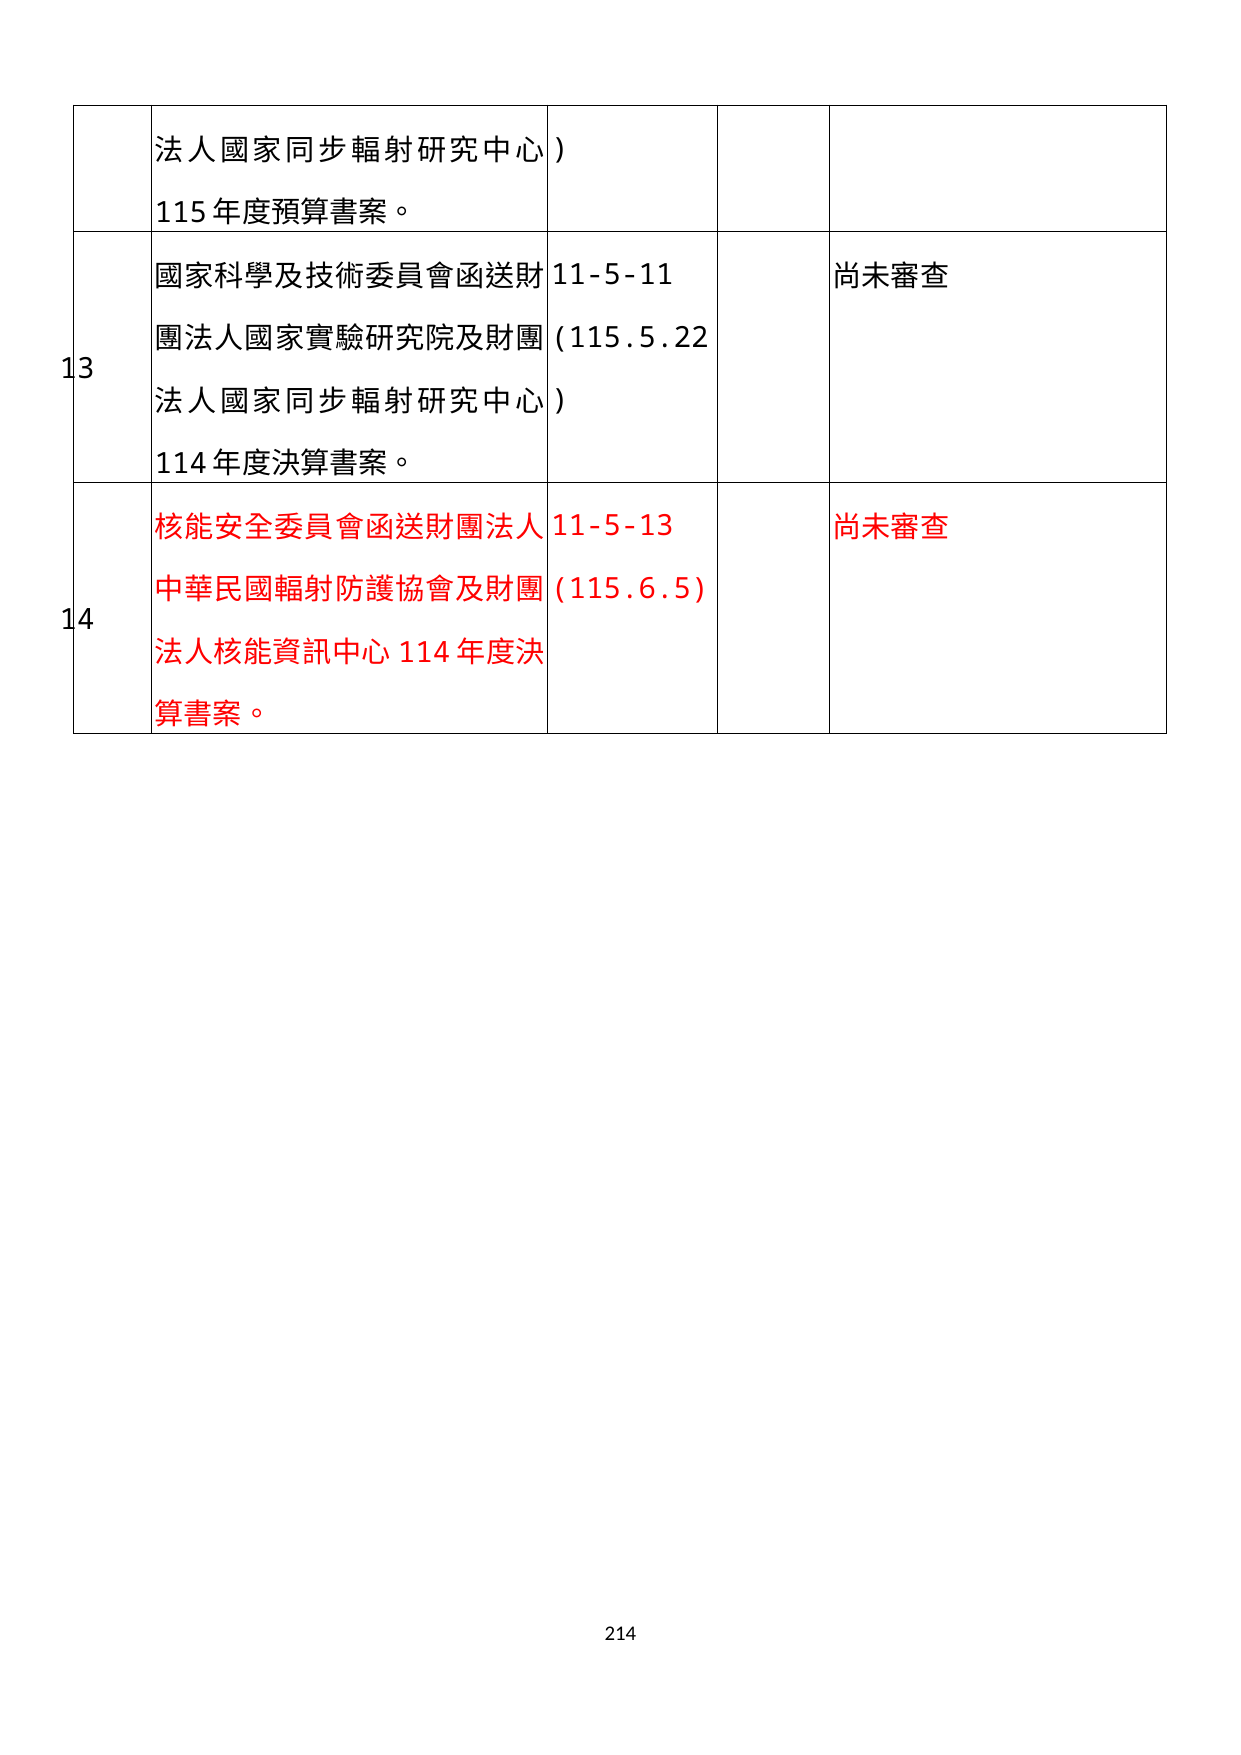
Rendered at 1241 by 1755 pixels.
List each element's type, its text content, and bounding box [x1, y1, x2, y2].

table_cell 法人國家同步輻射研究中心115年度預算書案。 [152, 106, 547, 231]
table_cell [830, 106, 1166, 231]
table_cell [718, 232, 829, 482]
table_cell [74, 232, 151, 482]
table_cell 11-5-11 (115.5.22) [548, 232, 717, 482]
table_cell [74, 483, 151, 733]
table_cell [74, 106, 151, 231]
table_cell [718, 483, 829, 733]
table_cell 國家科學及技術委員會函送財團法人國家實驗研究院及財團法人國家同步輻射研究中心114年度決算書案。 [152, 232, 547, 482]
table_cell 核能安全委員會函送財團法人中華民國輻射防護協會及財團法人核能資訊中心114年度決算書案。 [152, 483, 547, 733]
table_cell ) [548, 106, 717, 231]
table_cell 尚未審查 [830, 232, 1166, 482]
table_cell 11-5-13 (115.6.5) [548, 483, 717, 733]
table_cell 尚未審查 [830, 483, 1166, 733]
table_cell [718, 106, 829, 231]
